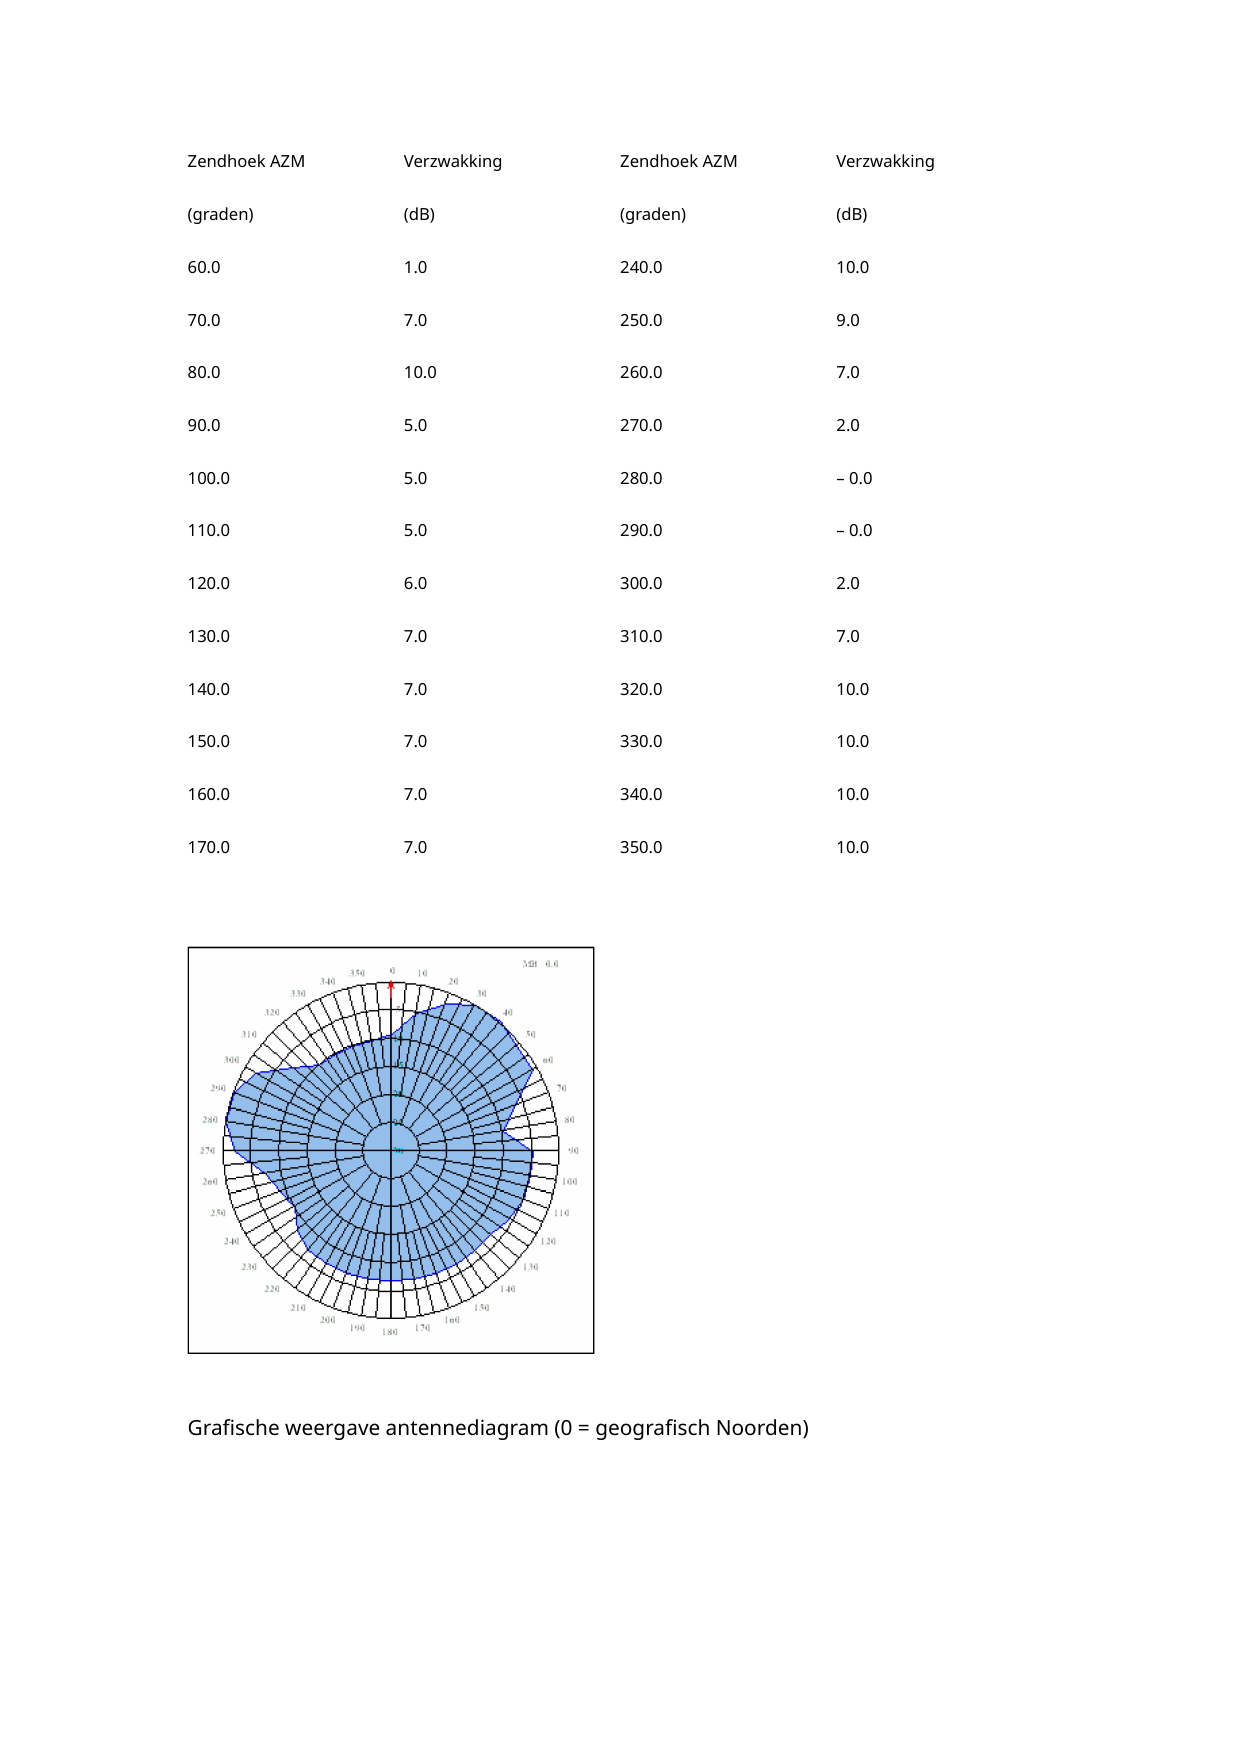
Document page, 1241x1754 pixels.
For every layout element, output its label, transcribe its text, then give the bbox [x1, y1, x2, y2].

table_cell 250.0 [620, 308, 836, 361]
table_cell – 0.0 [836, 519, 1053, 572]
table_cell 10.0 [836, 730, 1053, 782]
table_cell 300.0 [620, 572, 836, 624]
table_cell 2.0 [836, 414, 1053, 466]
table_cell 7.0 [404, 677, 620, 730]
table_cell 2.0 [836, 572, 1053, 624]
table_cell 340.0 [620, 783, 836, 835]
table_cell 7.0 [404, 783, 620, 835]
table_cell 6.0 [404, 572, 620, 624]
table_header Verzwakking (dB) [404, 150, 620, 255]
table_cell 290.0 [620, 519, 836, 572]
table_cell 100.0 [188, 466, 404, 519]
table_cell 80.0 [188, 361, 404, 413]
table_cell 150.0 [188, 730, 404, 782]
table_cell 9.0 [836, 308, 1053, 361]
table_cell 7.0 [404, 730, 620, 782]
table_cell 5.0 [404, 414, 620, 466]
table_cell 60.0 [188, 255, 404, 308]
table_cell 7.0 [836, 624, 1053, 677]
table_cell 70.0 [188, 308, 404, 361]
table_cell 310.0 [620, 624, 836, 677]
table_header Verzwakking (dB) [836, 150, 1053, 255]
table_cell 5.0 [404, 466, 620, 519]
table_cell 170.0 [188, 835, 404, 888]
table_cell 90.0 [188, 414, 404, 466]
table_cell 10.0 [836, 835, 1053, 888]
table_cell 110.0 [188, 519, 404, 572]
table_cell – 0.0 [836, 466, 1053, 519]
table_cell 120.0 [188, 572, 404, 624]
table_cell 350.0 [620, 835, 836, 888]
table_cell 1.0 [404, 255, 620, 308]
table_cell 330.0 [620, 730, 836, 782]
table_cell 10.0 [404, 361, 620, 413]
table_cell 130.0 [188, 624, 404, 677]
table_cell 7.0 [836, 361, 1053, 413]
table_header Zendhoek AZM (graden) [620, 150, 836, 255]
table_cell 280.0 [620, 466, 836, 519]
text Grafische weergave antennediagram (0 = geografisch Noorden) [187, 1413, 1053, 1442]
table_cell 140.0 [188, 677, 404, 730]
table_cell 10.0 [836, 677, 1053, 730]
table_cell 7.0 [404, 308, 620, 361]
table_header Zendhoek AZM (graden) [188, 150, 404, 255]
table_cell 10.0 [836, 783, 1053, 835]
table_cell 320.0 [620, 677, 836, 730]
table_cell 7.0 [404, 835, 620, 888]
table_cell 160.0 [188, 783, 404, 835]
table_cell 260.0 [620, 361, 836, 413]
table_cell 10.0 [836, 255, 1053, 308]
table_cell 240.0 [620, 255, 836, 308]
picture [187, 946, 596, 1355]
table_cell 270.0 [620, 414, 836, 466]
table_cell 7.0 [404, 624, 620, 677]
table_cell 5.0 [404, 519, 620, 572]
